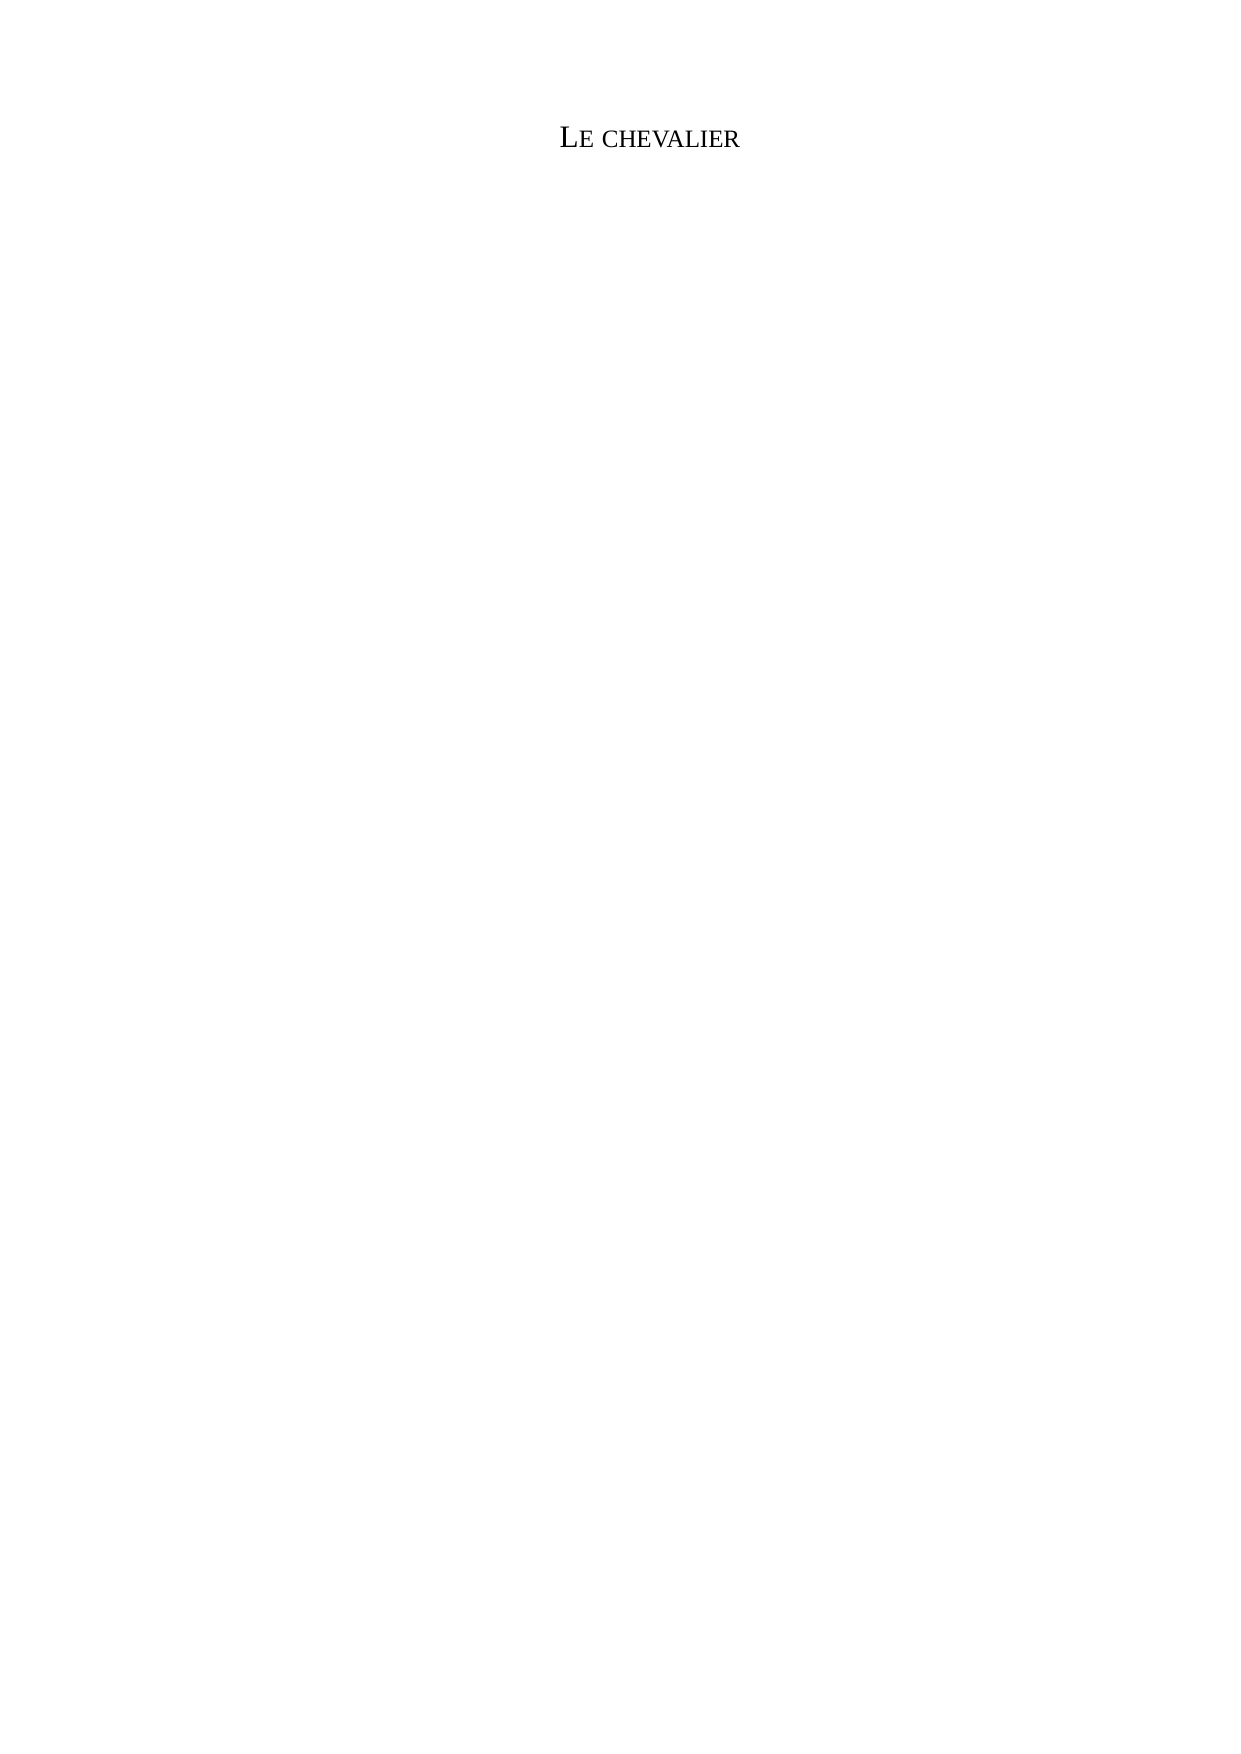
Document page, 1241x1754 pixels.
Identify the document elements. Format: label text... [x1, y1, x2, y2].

text Le chevalier [207, 118, 1093, 154]
